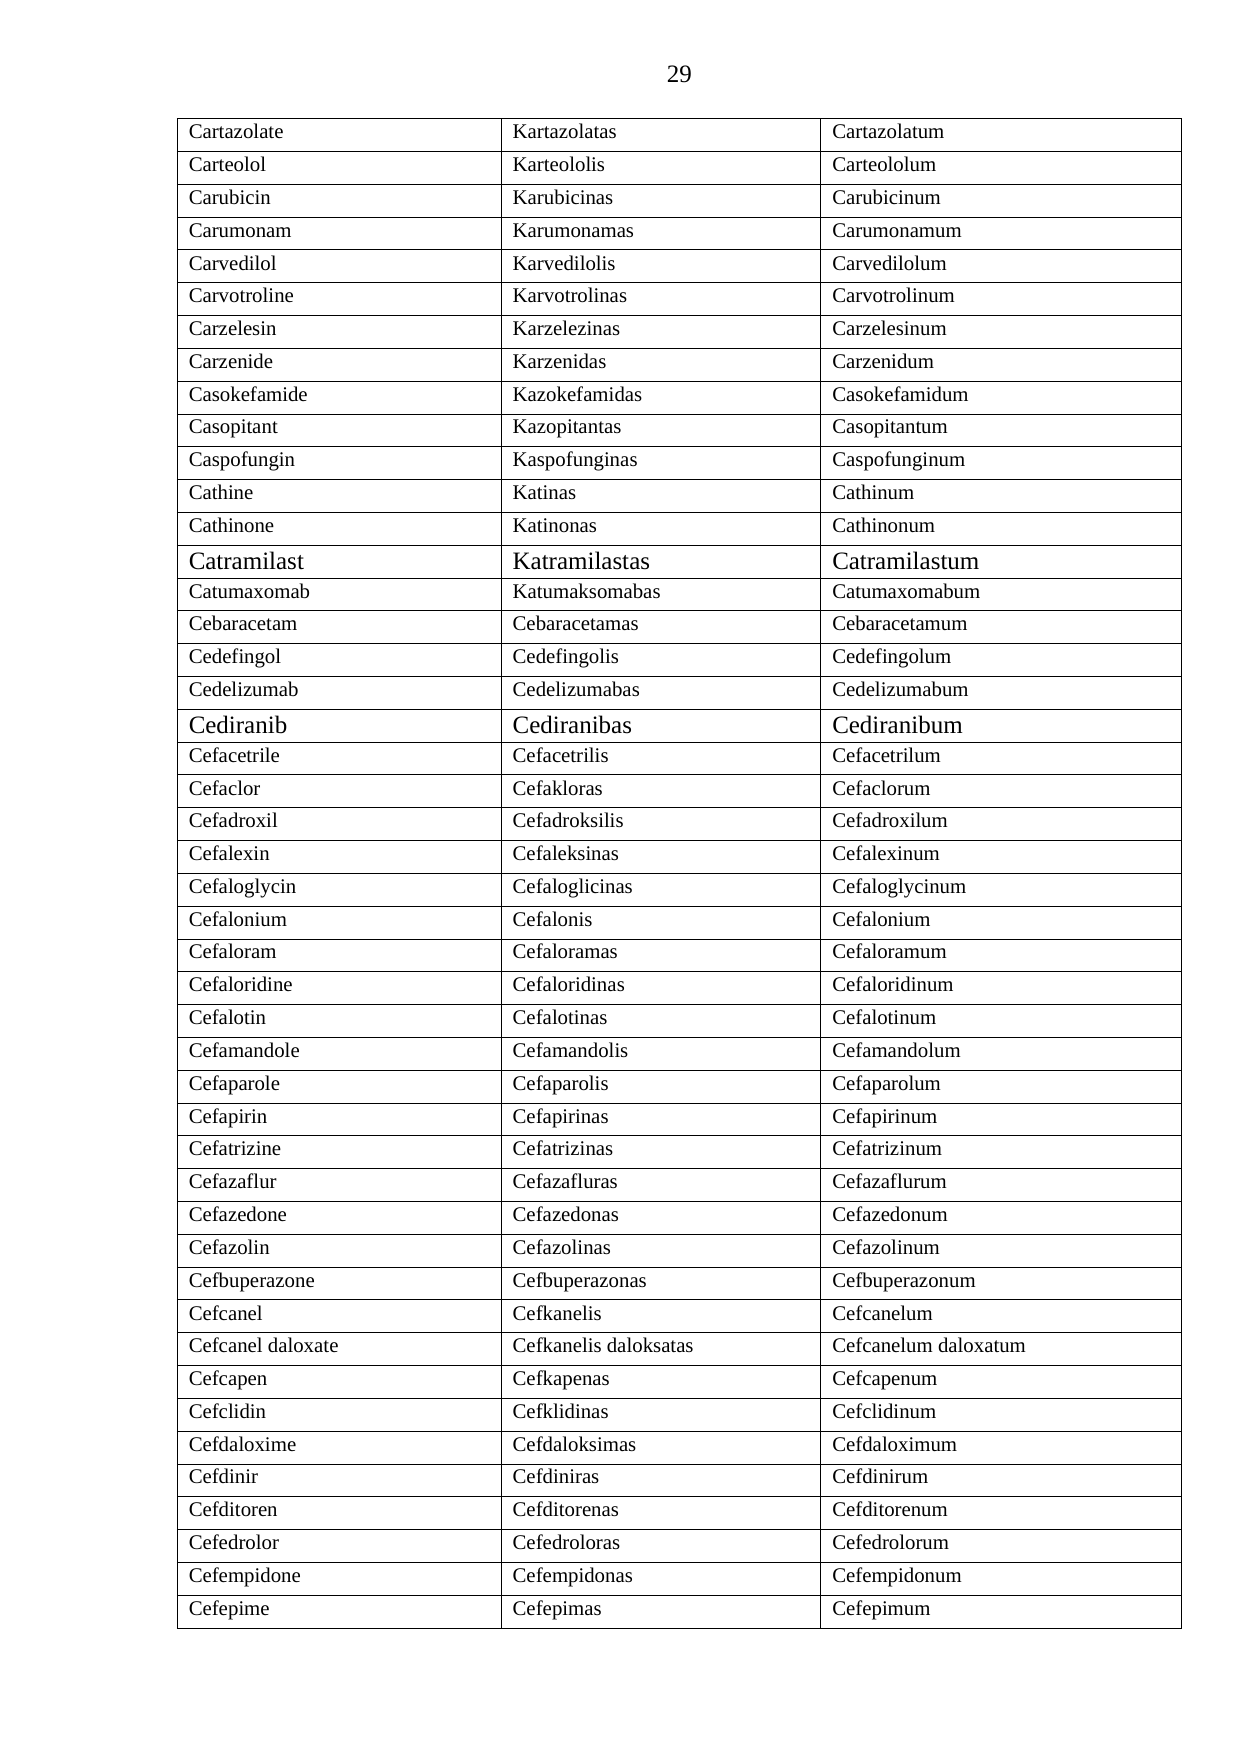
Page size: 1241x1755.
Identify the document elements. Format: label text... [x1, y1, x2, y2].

table_cell Cebaracetam [178, 611, 501, 643]
table_cell Cefclidin [178, 1399, 501, 1431]
table_cell Katinas [502, 480, 820, 512]
table_cell Cefklidinas [502, 1399, 820, 1431]
table_cell Carvotrolinum [821, 283, 1181, 315]
table_cell Kartazolatas [502, 119, 820, 151]
table_cell Carumonamum [821, 218, 1181, 249]
table_cell Cefazafluras [502, 1169, 820, 1201]
table_cell Cefadroxilum [821, 808, 1181, 840]
table_cell Cefalonis [502, 907, 820, 938]
table_cell Cefapirinum [821, 1104, 1181, 1135]
table_cell Katumaksomabas [502, 579, 820, 610]
table_cell Cefalotin [178, 1005, 501, 1037]
table_cell Cefalexin [178, 841, 501, 873]
table_cell Cefdaloksimas [502, 1432, 820, 1463]
table_cell Cathinum [821, 480, 1181, 512]
table_cell Cedefingolis [502, 644, 820, 676]
table_cell Cefaloramas [502, 940, 820, 971]
table_cell Cefedroloras [502, 1530, 820, 1562]
table_cell Cefaloridinum [821, 972, 1181, 1004]
table_cell Carteolol [178, 152, 501, 184]
table_cell Cefditorenas [502, 1497, 820, 1529]
table_cell Cefazaflur [178, 1169, 501, 1201]
table_cell Catramilastum [821, 546, 1181, 577]
table_cell Cefacetrilum [821, 743, 1181, 774]
table_cell Karumonamas [502, 218, 820, 249]
table_cell Cefedrolorum [821, 1530, 1181, 1562]
table_cell Cefamandolum [821, 1038, 1181, 1070]
table_cell Kazokefamidas [502, 382, 820, 413]
table_cell Cefadroxil [178, 808, 501, 840]
table_cell Cathinone [178, 513, 501, 545]
table_cell Carubicin [178, 185, 501, 217]
table_cell Cefedrolor [178, 1530, 501, 1562]
table_cell Cedelizumab [178, 677, 501, 709]
table_cell Caspofungin [178, 447, 501, 479]
table_cell Casokefamide [178, 382, 501, 413]
table_cell Cefaclorum [821, 775, 1181, 807]
table_cell Karteololis [502, 152, 820, 184]
table_cell Cefaloramum [821, 940, 1181, 971]
table_cell Cartazolatum [821, 119, 1181, 151]
table_cell Cefalexinum [821, 841, 1181, 873]
table_cell Cefcapen [178, 1366, 501, 1398]
table_cell Cefbuperazone [178, 1268, 501, 1299]
table_cell Cebaracetamas [502, 611, 820, 643]
table_cell Cefazolinas [502, 1235, 820, 1267]
table_cell Cefdinirum [821, 1465, 1181, 1496]
table_cell Cefclidinum [821, 1399, 1181, 1431]
table_cell Cefalonium [821, 907, 1181, 938]
table_cell Cefapirinas [502, 1104, 820, 1135]
table_cell Cefazedonum [821, 1202, 1181, 1234]
table_cell Cefaparolum [821, 1071, 1181, 1102]
table_cell Cefazolinum [821, 1235, 1181, 1267]
table_cell Cedefingol [178, 644, 501, 676]
table_cell Carzelesinum [821, 316, 1181, 348]
table_cell Cefacetrilis [502, 743, 820, 774]
table_cell Casopitant [178, 415, 501, 446]
table_cell Cefaloram [178, 940, 501, 971]
table_cell Cefatrizine [178, 1136, 501, 1168]
table_cell Catumaxomabum [821, 579, 1181, 610]
table_cell Cefdaloximum [821, 1432, 1181, 1463]
table_cell Cefkanelis [502, 1300, 820, 1332]
table_cell Cefamandole [178, 1038, 501, 1070]
table_cell Cefapirin [178, 1104, 501, 1135]
table_cell Karzenidas [502, 349, 820, 381]
table_cell Catumaxomab [178, 579, 501, 610]
table_cell Cefaclor [178, 775, 501, 807]
table_cell Catramilast [178, 546, 501, 577]
table_cell Carvedilolum [821, 250, 1181, 282]
table_cell Cefditorenum [821, 1497, 1181, 1529]
table_cell Karubicinas [502, 185, 820, 217]
table_cell Cartazolate [178, 119, 501, 151]
table_cell Cefacetrile [178, 743, 501, 774]
table_cell Cefakloras [502, 775, 820, 807]
table_cell Cefempidone [178, 1563, 501, 1595]
table_cell Cefempidonum [821, 1563, 1181, 1595]
table_cell Cathine [178, 480, 501, 512]
table_cell Cefalotinas [502, 1005, 820, 1037]
table_cell Cefditoren [178, 1497, 501, 1529]
table_cell Cefazedone [178, 1202, 501, 1234]
table_cell Katinonas [502, 513, 820, 545]
table_cell Carzelesin [178, 316, 501, 348]
table_cell Kazopitantas [502, 415, 820, 446]
table_cell Cefkapenas [502, 1366, 820, 1398]
table_cell Casopitantum [821, 415, 1181, 446]
table_cell Caspofunginum [821, 447, 1181, 479]
table_cell Cefaleksinas [502, 841, 820, 873]
table_cell Cefdiniras [502, 1465, 820, 1496]
table_cell Carteololum [821, 152, 1181, 184]
table_cell Cedelizumabas [502, 677, 820, 709]
table_cell Cefempidonas [502, 1563, 820, 1595]
table_cell Cediranibas [502, 710, 820, 742]
table_cell Cefazedonas [502, 1202, 820, 1234]
table_cell Karvotrolinas [502, 283, 820, 315]
table_cell Carvotroline [178, 283, 501, 315]
table_cell Cefepime [178, 1596, 501, 1627]
table_cell Cefatrizinum [821, 1136, 1181, 1168]
table_cell Cedelizumabum [821, 677, 1181, 709]
table_cell Katramilastas [502, 546, 820, 577]
table_cell Cefcanel [178, 1300, 501, 1332]
table_cell Cefcanel daloxate [178, 1333, 501, 1365]
table_cell Cediranibum [821, 710, 1181, 742]
table_cell Cefazolin [178, 1235, 501, 1267]
table_cell Kaspofunginas [502, 447, 820, 479]
table_cell Karzelezinas [502, 316, 820, 348]
table_cell Cefdinir [178, 1465, 501, 1496]
table_cell Casokefamidum [821, 382, 1181, 413]
table_cell Cefaloglicinas [502, 874, 820, 906]
table_cell Carzenide [178, 349, 501, 381]
table_cell Cefcanelum [821, 1300, 1181, 1332]
table_cell Cefkanelis daloksatas [502, 1333, 820, 1365]
table_cell Cefepimum [821, 1596, 1181, 1627]
table_cell Cefdaloxime [178, 1432, 501, 1463]
table_cell Cefaloglycin [178, 874, 501, 906]
table_cell Carumonam [178, 218, 501, 249]
table_cell Cefaloridinas [502, 972, 820, 1004]
table_cell Cefadroksilis [502, 808, 820, 840]
table_cell Cefaloridine [178, 972, 501, 1004]
table_cell Cefbuperazonum [821, 1268, 1181, 1299]
table_cell Cefalotinum [821, 1005, 1181, 1037]
table_cell Cefcanelum daloxatum [821, 1333, 1181, 1365]
table_cell Cathinonum [821, 513, 1181, 545]
table_cell Cefaparole [178, 1071, 501, 1102]
table_cell Cefepimas [502, 1596, 820, 1627]
table_cell Carubicinum [821, 185, 1181, 217]
table_cell Cefcapenum [821, 1366, 1181, 1398]
table_cell Cefbuperazonas [502, 1268, 820, 1299]
table_cell Cebaracetamum [821, 611, 1181, 643]
table_cell Cefaloglycinum [821, 874, 1181, 906]
table_cell Cedefingolum [821, 644, 1181, 676]
table_cell Cefazaflurum [821, 1169, 1181, 1201]
table_cell Cefaparolis [502, 1071, 820, 1102]
table_cell Cefamandolis [502, 1038, 820, 1070]
table_cell Cediranib [178, 710, 501, 742]
table_cell Karvedilolis [502, 250, 820, 282]
table_cell Carzenidum [821, 349, 1181, 381]
table_cell Cefatrizinas [502, 1136, 820, 1168]
table_cell Cefalonium [178, 907, 501, 938]
table_cell Carvedilol [178, 250, 501, 282]
